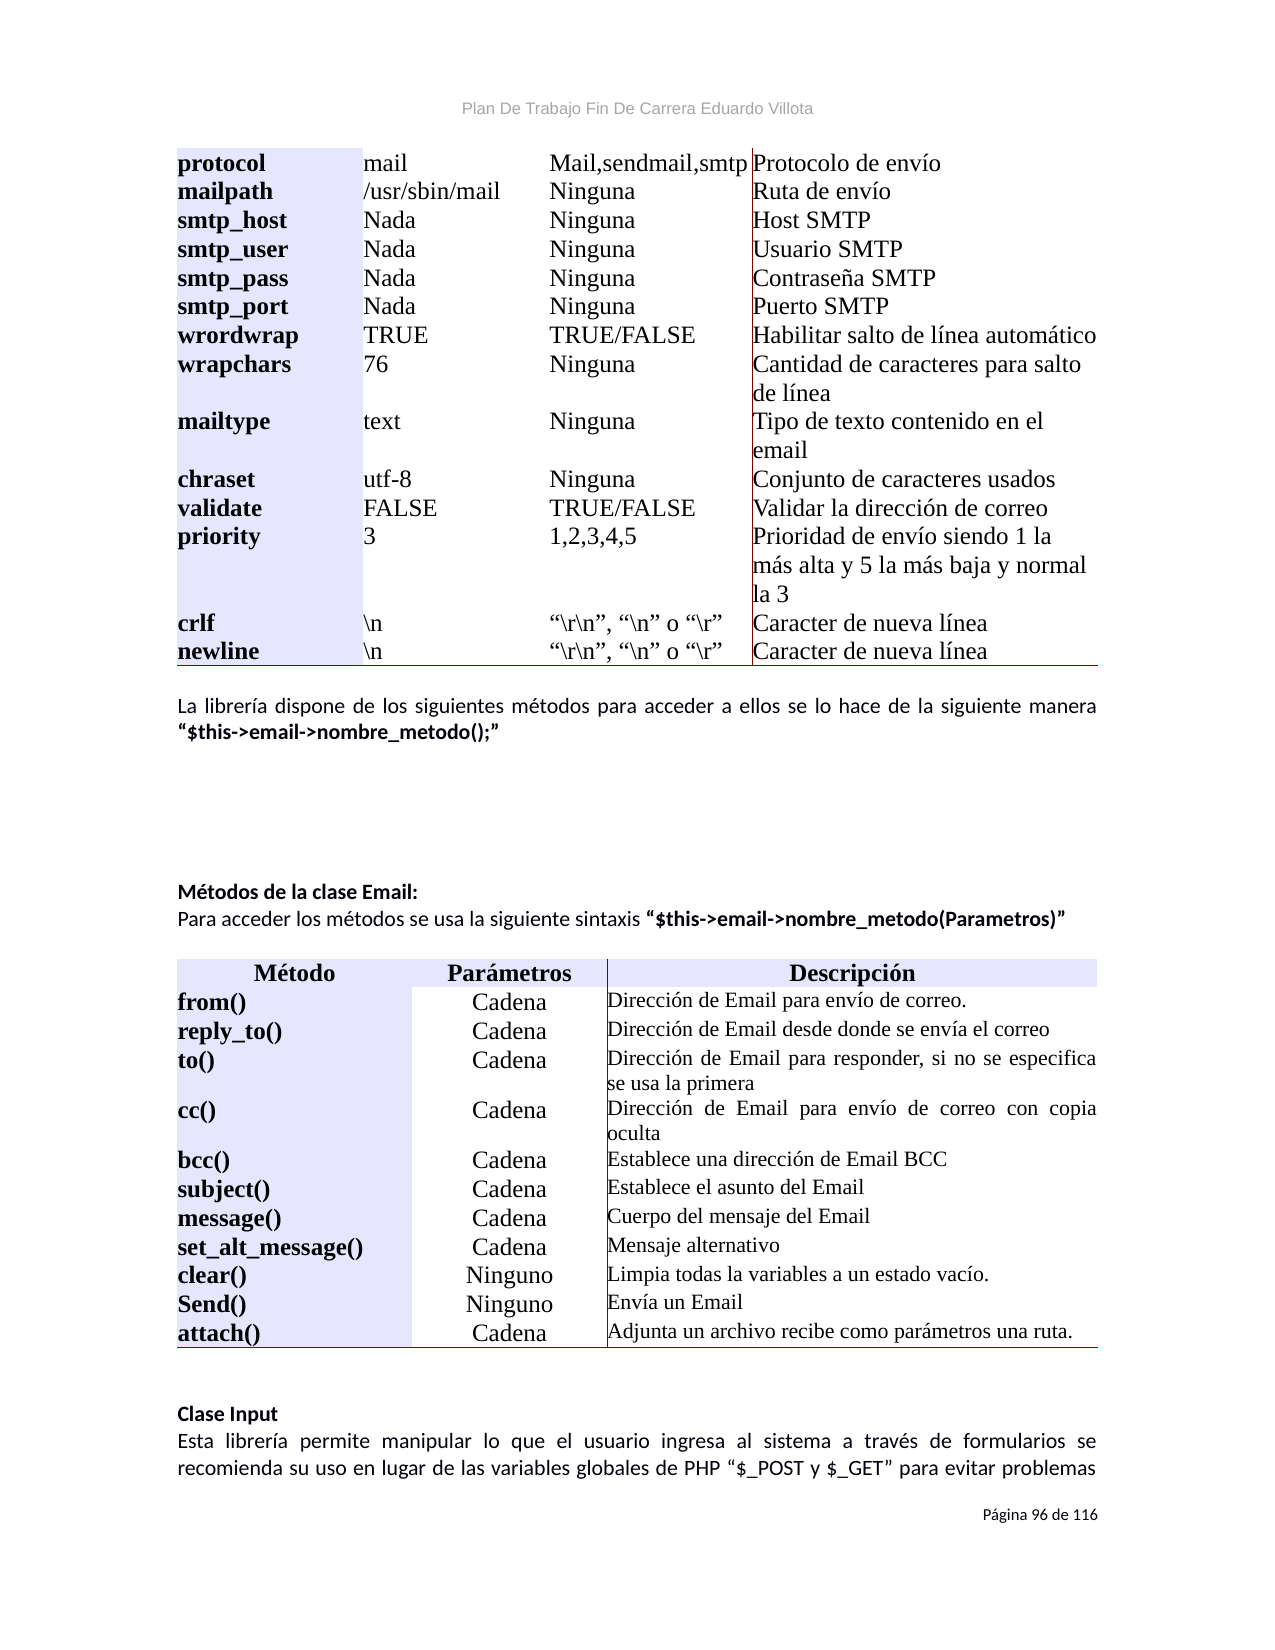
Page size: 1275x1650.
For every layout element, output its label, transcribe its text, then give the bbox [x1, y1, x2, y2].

table_cell Mail,sendmail,smtp [549, 148, 752, 176]
table_cell smtp_host [177, 205, 363, 234]
table_cell Send() [177, 1289, 412, 1318]
table_cell Dirección de Email para envío de correo. [608, 987, 1097, 1016]
table_cell Mensaje alternativo [608, 1232, 1097, 1261]
table_cell smtp_port [177, 291, 363, 320]
table_header Descripción [608, 959, 1097, 987]
table_cell Usuario SMTP [753, 234, 1097, 263]
table_cell /usr/sbin/mail [363, 176, 549, 205]
table_cell Validar la dirección de correo [753, 493, 1097, 521]
table_cell to() [177, 1045, 412, 1095]
table_cell wrapchars [177, 349, 363, 406]
table_cell Cadena [412, 1232, 607, 1261]
table_cell subject() [177, 1174, 412, 1203]
table_cell Host SMTP [753, 205, 1097, 234]
table_cell Cuerpo del mensaje del Email [608, 1203, 1097, 1232]
table_cell smtp_user [177, 234, 363, 263]
table_cell Cadena [412, 1045, 607, 1095]
table_cell TRUE/FALSE [549, 493, 752, 521]
table_header Método [177, 959, 412, 987]
table_cell mailpath [177, 176, 363, 205]
table_cell chraset [177, 464, 363, 493]
table_cell Ninguna [549, 234, 752, 263]
table_cell 3 [363, 521, 549, 608]
table_cell Ninguno [412, 1261, 607, 1289]
table_cell smtp_pass [177, 263, 363, 291]
table_cell Cadena [412, 1203, 607, 1232]
table_cell “\r\n”, “\n” o “\r” [549, 608, 752, 636]
table_cell Conjunto de caracteres usados [753, 464, 1097, 493]
table_cell message() [177, 1203, 412, 1232]
table_cell Nada [363, 234, 549, 263]
table_cell reply_to() [177, 1016, 412, 1045]
table_cell mail [363, 148, 549, 176]
table_cell Ninguna [549, 176, 752, 205]
text Clase Input [177, 1400, 1098, 1427]
table_cell Cadena [412, 1016, 607, 1045]
table_cell Envía un Email [608, 1289, 1097, 1318]
table_cell 1,2,3,4,5 [549, 521, 752, 608]
table_cell TRUE/FALSE [549, 320, 752, 349]
table_cell 76 [363, 349, 549, 406]
table_cell \n [363, 636, 549, 665]
table_header Parámetros [412, 959, 607, 987]
table_cell Nada [363, 291, 549, 320]
table_cell Cadena [412, 1146, 607, 1174]
table_cell Cadena [412, 1174, 607, 1203]
table_cell Cadena [412, 1095, 607, 1146]
table_cell clear() [177, 1261, 412, 1289]
text Métodos de la clase Email: [177, 878, 1098, 905]
table_cell Nada [363, 205, 549, 234]
table_cell Dirección de Email para envío de correo con copia oculta [608, 1095, 1097, 1146]
table_cell Establece una dirección de Email BCC [608, 1146, 1097, 1174]
text Para acceder los métodos se usa la siguiente sintaxis “$this->email->nombre_metodo(Parametros)” [177, 905, 1098, 932]
table_cell priority [177, 521, 363, 608]
table_cell Tipo de texto contenido en el email [753, 406, 1097, 464]
table_cell Ninguna [549, 464, 752, 493]
table_cell Ninguna [549, 406, 752, 464]
table_cell “\r\n”, “\n” o “\r” [549, 636, 752, 665]
table_cell FALSE [363, 493, 549, 521]
table_cell Nada [363, 263, 549, 291]
table_cell Adjunta un archivo recibe como parámetros una ruta. [608, 1318, 1097, 1347]
table_cell protocol [177, 148, 363, 176]
text Esta librería permite manipular lo que el usuario ingresa al sistema a través de formularios se recomienda su uso en lugar de las variables globales de PHP “$_POST y $_GET” para evitar problemas [177, 1427, 1098, 1480]
table_cell Caracter de nueva línea [753, 636, 1097, 665]
table_cell Ninguna [549, 205, 752, 234]
table_cell Ninguna [549, 291, 752, 320]
table_cell set_alt_message() [177, 1232, 412, 1261]
table_cell text [363, 406, 549, 464]
table_cell Protocolo de envío [753, 148, 1097, 176]
table_cell \n [363, 608, 549, 636]
table_cell Prioridad de envío siendo 1 la más alta y 5 la más baja y normal la 3 [753, 521, 1097, 608]
table_cell Cadena [412, 987, 607, 1016]
table_cell Ninguna [549, 349, 752, 406]
table_cell attach() [177, 1318, 412, 1347]
table_cell Dirección de Email para responder, si no se especifica se usa la primera [608, 1045, 1097, 1095]
text La librería dispone de los siguientes métodos para acceder a ellos se lo hace de la siguiente manera “$this->email->nombre_metodo();” [177, 692, 1098, 745]
table_cell Habilitar salto de línea automático [753, 320, 1097, 349]
table_cell newline [177, 636, 363, 665]
table_cell Ruta de envío [753, 176, 1097, 205]
table_cell Cadena [412, 1318, 607, 1347]
table_cell utf-8 [363, 464, 549, 493]
table_cell bcc() [177, 1146, 412, 1174]
table_cell Establece el asunto del Email [608, 1174, 1097, 1203]
table_cell mailtype [177, 406, 363, 464]
table_cell Ninguno [412, 1289, 607, 1318]
table_cell Dirección de Email desde donde se envía el correo [608, 1016, 1097, 1045]
table_cell Cantidad de caracteres para salto de línea [753, 349, 1097, 406]
table_cell Ninguna [549, 263, 752, 291]
table_cell wrordwrap [177, 320, 363, 349]
table_cell validate [177, 493, 363, 521]
table_cell Caracter de nueva línea [753, 608, 1097, 636]
table_cell Puerto SMTP [753, 291, 1097, 320]
table_cell cc() [177, 1095, 412, 1146]
table_cell from() [177, 987, 412, 1016]
table_cell Contraseña SMTP [753, 263, 1097, 291]
table_cell TRUE [363, 320, 549, 349]
table_cell Limpia todas la variables a un estado vacío. [608, 1261, 1097, 1289]
table_cell crlf [177, 608, 363, 636]
